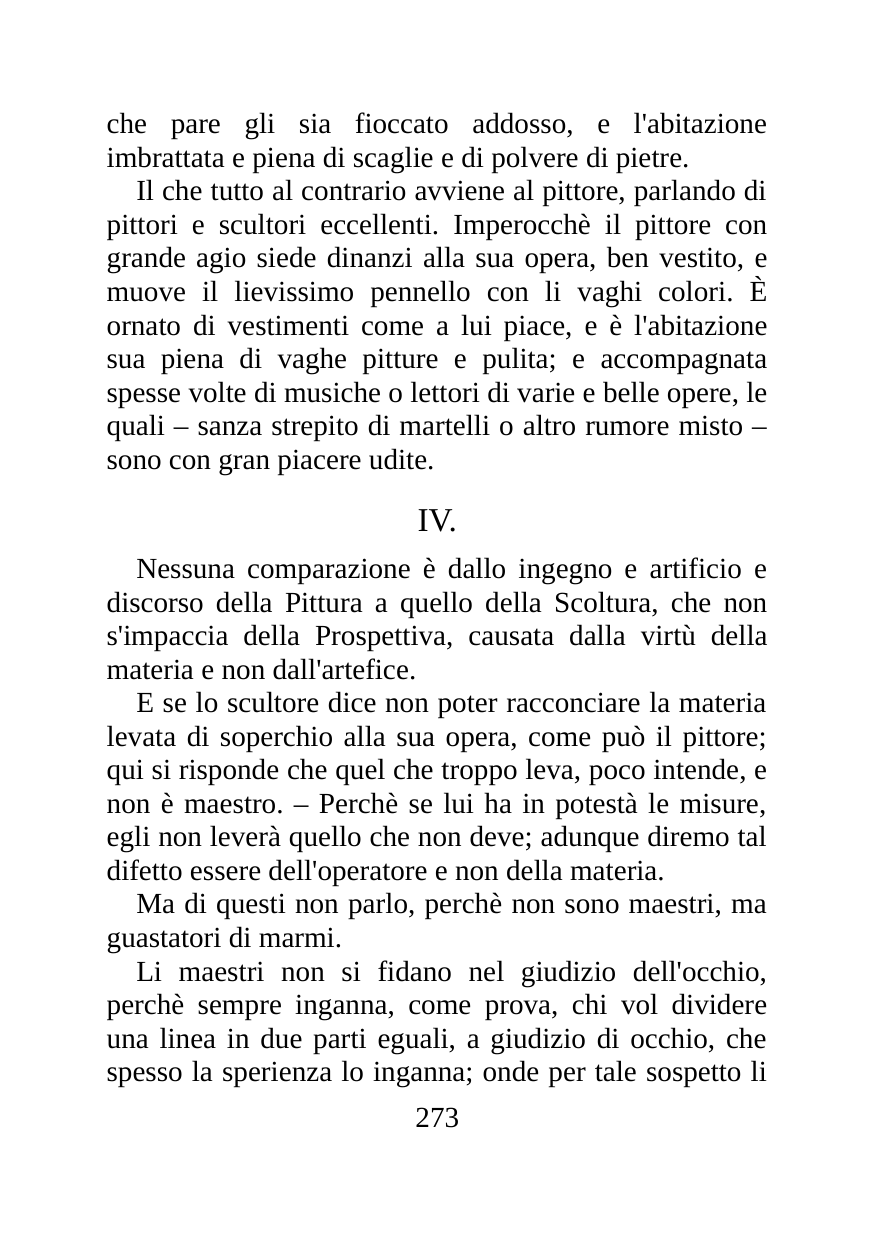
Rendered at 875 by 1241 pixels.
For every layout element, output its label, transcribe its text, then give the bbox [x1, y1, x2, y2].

text Li maestri non si fidano nel giudizio dell'occhio, perchè sempre inganna, come prova, chi vol dividere una linea in due parti eguali, a giudizio di occhio, che spesso la sperienza lo inganna; onde per tale sospetto li [106, 954, 768, 1088]
text Ma di questi non parlo, perchè non sono maestri, ma guastatori di marmi. [106, 887, 768, 954]
text Nessuna comparazione è dallo ingegno e artificio e discorso della Pittura a quello della Scoltura, che non s'impaccia della Prospettiva, causata dalla virtù della materia e non dall'artefice. [106, 551, 768, 685]
text Il che tutto al contrario avviene al pittore, parlando di pittori e scultori eccellenti. Imperocchè il pittore con grande agio siede dinanzi alla sua opera, ben vestito, e muove il lievissimo pennello con li vaghi colori. È ornato di vestimenti come a lui piace, e è l'abitazione sua piena di vaghe pitture e pulita; e accompagnata spesse volte di musiche o lettori di varie e belle opere, le quali ‒ sanza strepito di martelli o altro rumore misto ‒ sono con gran piacere udite. [106, 173, 768, 475]
text che pare gli sia fioccato addosso, e l'abitazione imbrattata e piena di scaglie e di polvere di pietre. [106, 106, 768, 173]
subtitle IV. [106, 500, 768, 539]
text E se lo scultore dice non poter racconciare la materia levata di soperchio alla sua opera, come può il pittore; qui si risponde che quel che troppo leva, poco intende, e non è maestro. ‒ Perchè se lui ha in potestà le misure, egli non leverà quello che non deve; adunque diremo tal difetto essere dell'operatore e non della materia. [106, 685, 768, 887]
